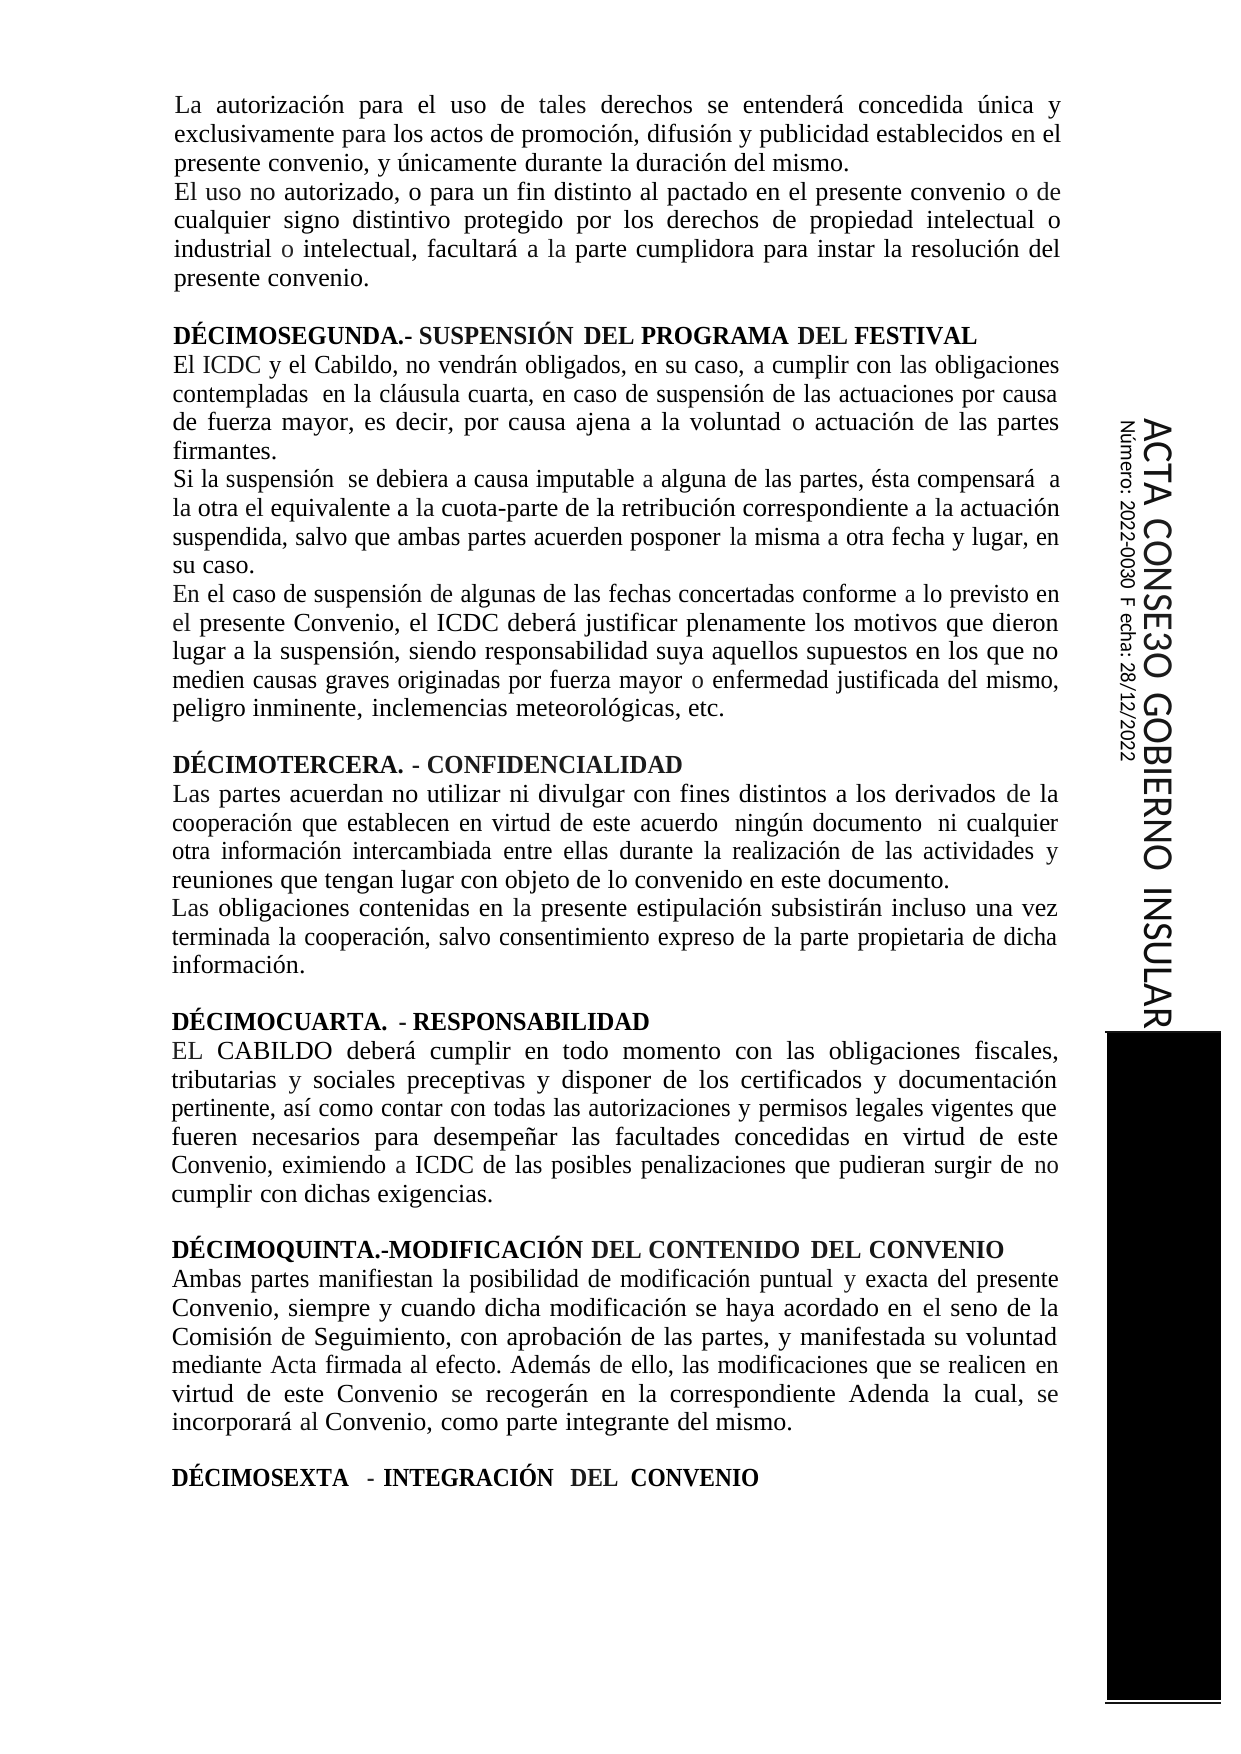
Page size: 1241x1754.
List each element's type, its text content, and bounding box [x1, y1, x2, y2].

subtitle DÉCIMOSEGUNDA.- SUSPENSIÓN DEL PROGRAMA DEL FESTIVAL [173, 321, 1240, 350]
subtitle DÉCIMOSEXTA - INTEGRACIÓN DEL CONVENIO [172, 1463, 1240, 1492]
text Si la suspensión se debiera a causa imputable a alguna de las partes, ésta compensará a la otra el equivalente a la cuota-parte de la retribución correspondiente a la actuación suspendida, salvo que ambas partes acuerden posponer la misma a otra fecha y lugar, en su caso. [172, 465, 1060, 579]
text Número: 2022-0030 F echa: 28/12/2022 [1118, 421, 1139, 1034]
subtitle DÉCIMOQUINTA.-MODIFICACIÓN DEL CONTENIDO DEL CONVENIO [172, 1236, 1240, 1265]
picture [1107, 1036, 1221, 1236]
subtitle DÉCIMOTERCERA. - CONFIDENCIALIDAD [173, 750, 1118, 779]
text La autorización para el uso de tales derechos se entenderá concedida única y exclusivamente para los actos de promoción, difusión y publicidad establecidos en el presente convenio, y únicamente durante la duración del mismo. [174, 91, 1061, 177]
text Las obligaciones contenidas en la presente estipulación subsistirán incluso una vez terminada la cooperación, salvo consentimiento expreso de la parte propietaria de dicha información. [171, 894, 1058, 979]
subtitle [1180, 750, 1240, 779]
text ACTA CONSE3O GOBIERNO INSULAR [1139, 418, 1180, 1034]
text En el caso de suspensión de algunas de las fechas concertadas conforme a lo previsto en el presente Convenio, el ICDC deberá justificar plenamente los motivos que dieron lugar a la suspensión, siendo responsabilidad suya aquellos supuestos en los que no medien causas graves originadas por fuerza mayor o enfermedad justificada del mismo, peligro inminente, inclemencias meteorológicas, etc. [172, 580, 1059, 722]
text Las partes acuerdan no utilizar ni divulgar con fines distintos a los derivados de la cooperación que establecen en virtud de este acuerdo ningún documento ni cualquier otra información intercambiada entre ellas durante la realización de las actividades y reuniones que tengan lugar con objeto de lo convenido en este documento. [172, 780, 1058, 894]
subtitle DÉCIMOCUARTA. - RESPONSABILIDAD [172, 1007, 1240, 1036]
picture [1107, 1265, 1221, 1463]
text El uso no autorizado, o para un fin distinto al pactado en el presente convenio o de cualquier signo distintivo protegido por los derechos de propiedad intelectual o industrial o intelectual, facultará a la parte cumplidora para instar la resolución del presente convenio. [173, 177, 1061, 292]
text Ambas partes manifiestan la posibilidad de modificación puntual y exacta del presente Convenio, siempre y cuando dicha modificación se haya acordado en el seno de la Comisión de Seguimiento, con aprobación de las partes, y manifestada su voluntad mediante Acta firmada al efecto. Además de ello, las modificaciones que se realicen en virtud de este Convenio se recogerán en la correspondiente Adenda la cual, se incorporará al Convenio, como parte integrante del mismo. [172, 1265, 1059, 1436]
text El ICDC y el Cabildo, no vendrán obligados, en su caso, a cumplir con las obligaciones contempladas en la cláusula cuarta, en caso de suspensión de las actuaciones por causa de fuerza mayor, es decir, por causa ajena a la voluntad o actuación de las partes firmantes. [172, 351, 1059, 465]
picture [1107, 1492, 1221, 1700]
text EL CABILDO deberá cumplir en todo momento con las obligaciones fiscales, tributarias y sociales preceptivas y disponer de los certificados y documentación pertinente, así como contar con todas las autorizaciones y permisos legales vigentes que fueren necesarios para desempeñar las facultades concedidas en virtud de este Convenio, eximiendo a ICDC de las posibles penalizaciones que pudieran surgir de no cumplir con dichas exigencias. [171, 1037, 1059, 1208]
